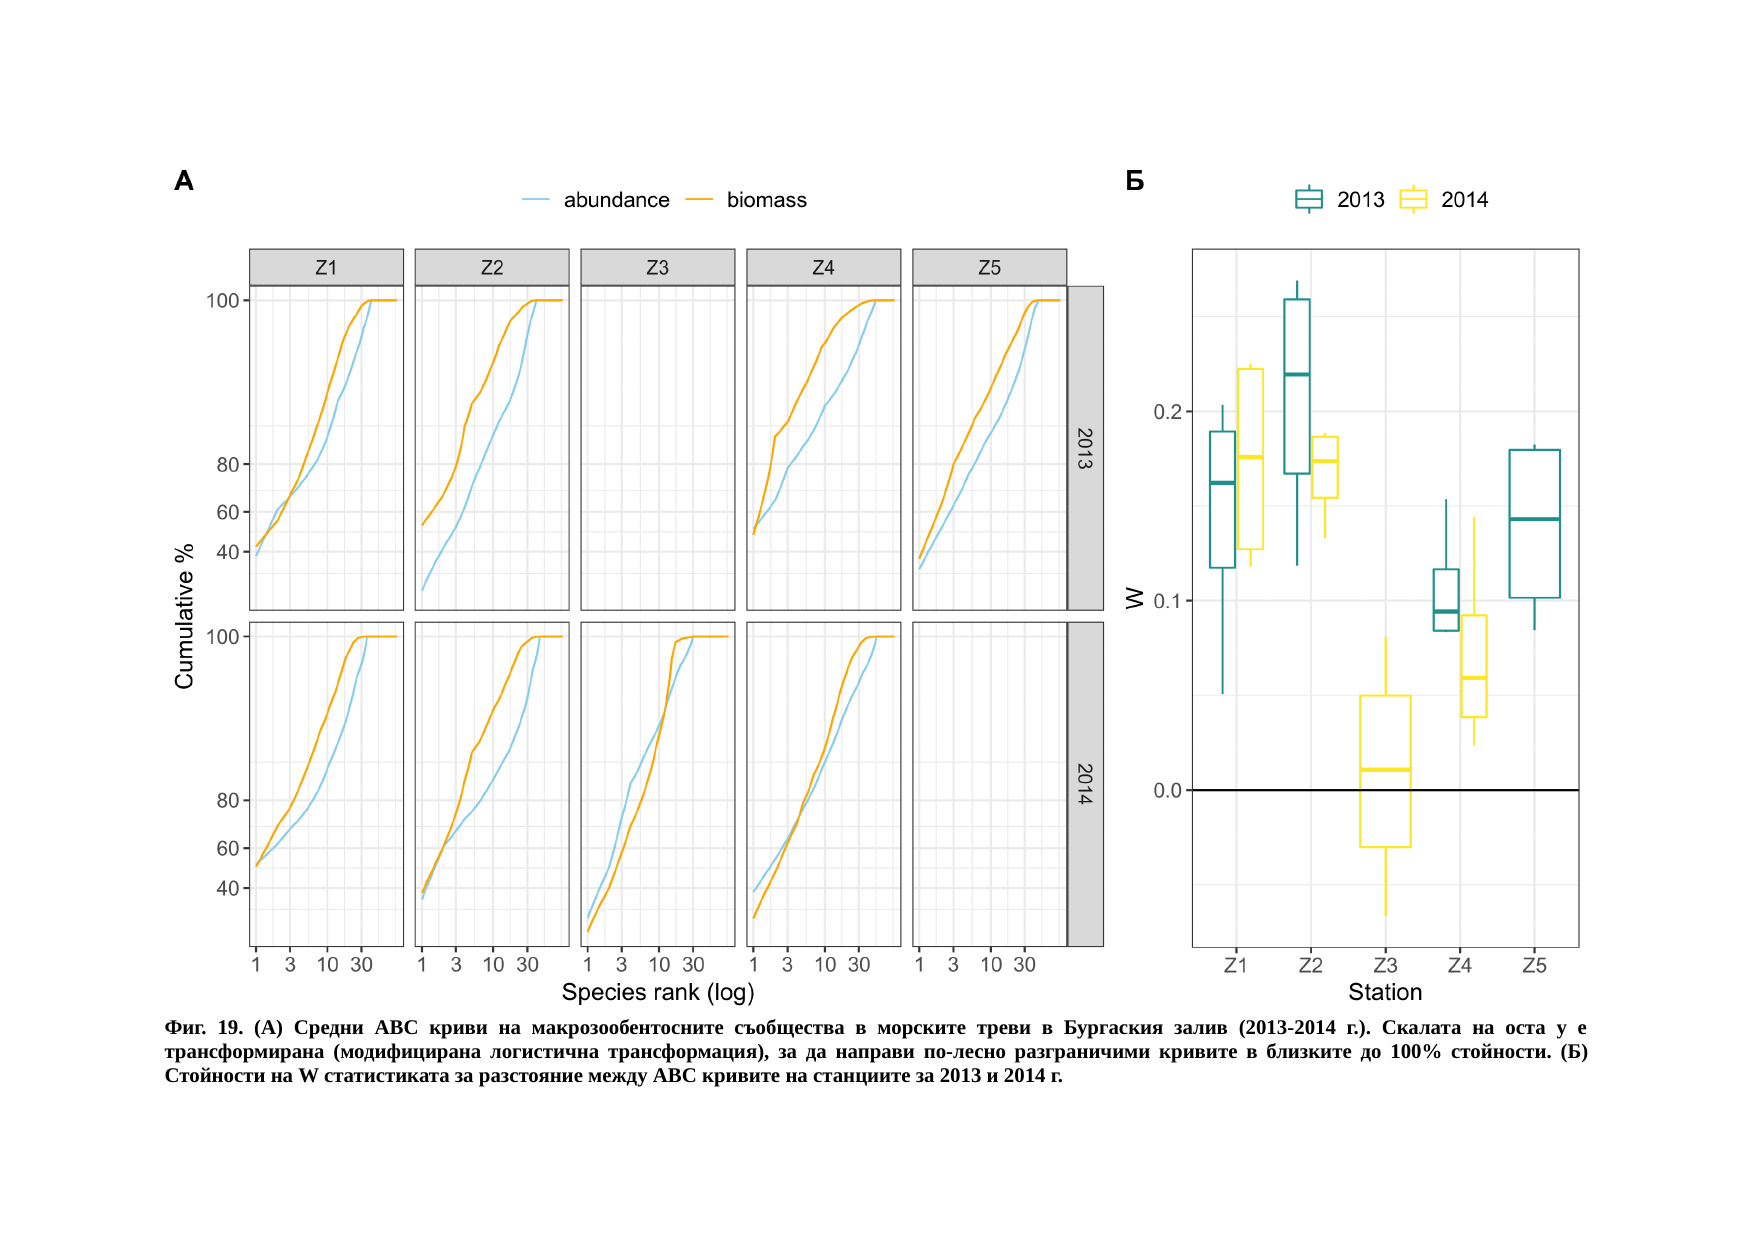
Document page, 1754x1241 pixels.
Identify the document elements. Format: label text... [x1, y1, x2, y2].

text Фиг. 19. (А) Средни АВС криви на макрозообентосните съобщества в морските треви в Бургаския залив (2013-2014 г.). Скалата на оста у е трансформирана (модифицирана логистична трансформация), за да направи по-лесно разграничими кривите в близките до 100% стойности. (Б) Стойности на W статистиката за разстояние между ABC кривите на станциите за 2013 и 2014 г. [164, 1016, 1590, 1087]
picture [164, 160, 1590, 1016]
